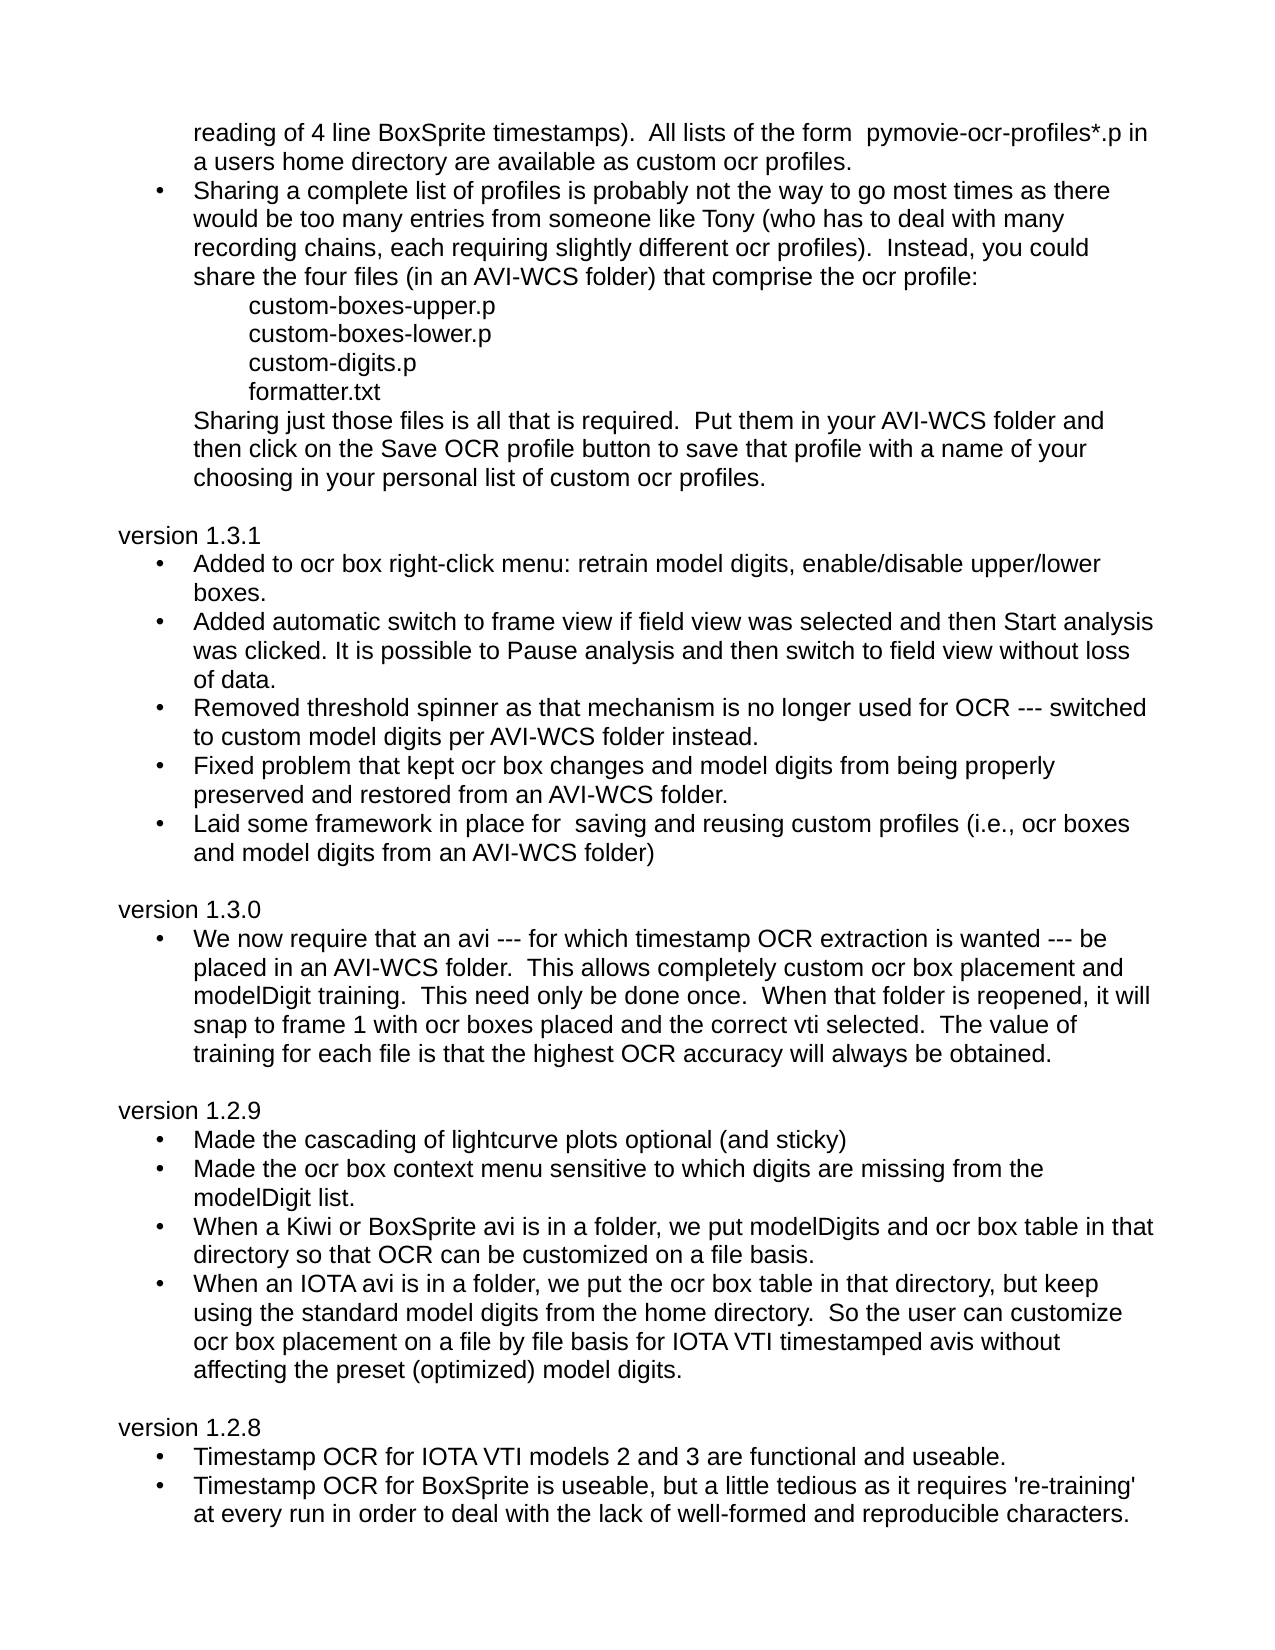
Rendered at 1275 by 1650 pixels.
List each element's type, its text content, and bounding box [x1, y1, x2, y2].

list Added to ocr box right-click menu: retrain model digits, enable/disable upper/lower boxes. [156, 549, 1157, 607]
list Added automatic switch to frame view if field view was selected and then Start analysis was clicked. It is possible to Pause analysis and then switch to field view without loss of data. [156, 607, 1157, 693]
list Removed threshold spinner as that mechanism is no longer used for OCR --- switched to custom model digits per AVI-WCS folder instead. [156, 693, 1157, 751]
text version 1.2.9 [118, 1096, 1157, 1125]
list Sharing a complete list of profiles is probably not the way to go most times as there would be too many entries from someone like Tony (who has to deal with many recording chains, each requiring slightly different ocr profiles). Instead, you could share the four files (in an AVI-WCS folder) that comprise the ocr profile: custom-boxes-upper.p custom-boxes-lower.p custom-digits.p formatter.txt Sharing just those files is all that is required. Put them in your AVI-WCS folder and then click on the Save OCR profile button to save that profile with a name of your choosing in your personal list of custom ocr profiles. [156, 176, 1157, 492]
list Timestamp OCR for IOTA VTI models 2 and 3 are functional and useable. [156, 1442, 1157, 1471]
list When an IOTA avi is in a folder, we put the ocr box table in that directory, but keep using the standard model digits from the home directory. So the user can customize ocr box placement on a file by file basis for IOTA VTI timestamped avis without affecting the preset (optimized) model digits. [156, 1269, 1157, 1413]
list Fixed problem that kept ocr box changes and model digits from being properly preserved and restored from an AVI-WCS folder. [156, 751, 1157, 809]
list Timestamp OCR for BoxSprite is useable, but a little tedious as it requires 're-training' at every run in order to deal with the lack of well-formed and reproducible characters. [156, 1471, 1157, 1528]
list Laid some framework in place for saving and reusing custom profiles (i.e., ocr boxes and model digits from an AVI-WCS folder) [156, 809, 1157, 895]
list When a Kiwi or BoxSprite avi is in a folder, we put modelDigits and ocr box table in that directory so that OCR can be customized on a file basis. [156, 1212, 1157, 1269]
list Made the cascading of lightcurve plots optional (and sticky) [156, 1125, 1157, 1154]
list reading of 4 line BoxSprite timestamps). All lists of the form pymovie-ocr-profiles*.p in a users home directory are available as custom ocr profiles. [156, 118, 1157, 176]
text version 1.3.0 [118, 895, 1157, 924]
text version 1.3.1 [118, 521, 1157, 549]
list We now require that an avi --- for which timestamp OCR extraction is wanted --- be placed in an AVI-WCS folder. This allows completely custom ocr box placement and modelDigit training. This need only be done once. When that folder is reopened, it will snap to frame 1 with ocr boxes placed and the correct vti selected. The value of training for each file is that the highest OCR accuracy will always be obtained. [156, 924, 1157, 1096]
list Made the ocr box context menu sensitive to which digits are missing from the modelDigit list. [156, 1154, 1157, 1212]
text version 1.2.8 [118, 1413, 1157, 1442]
